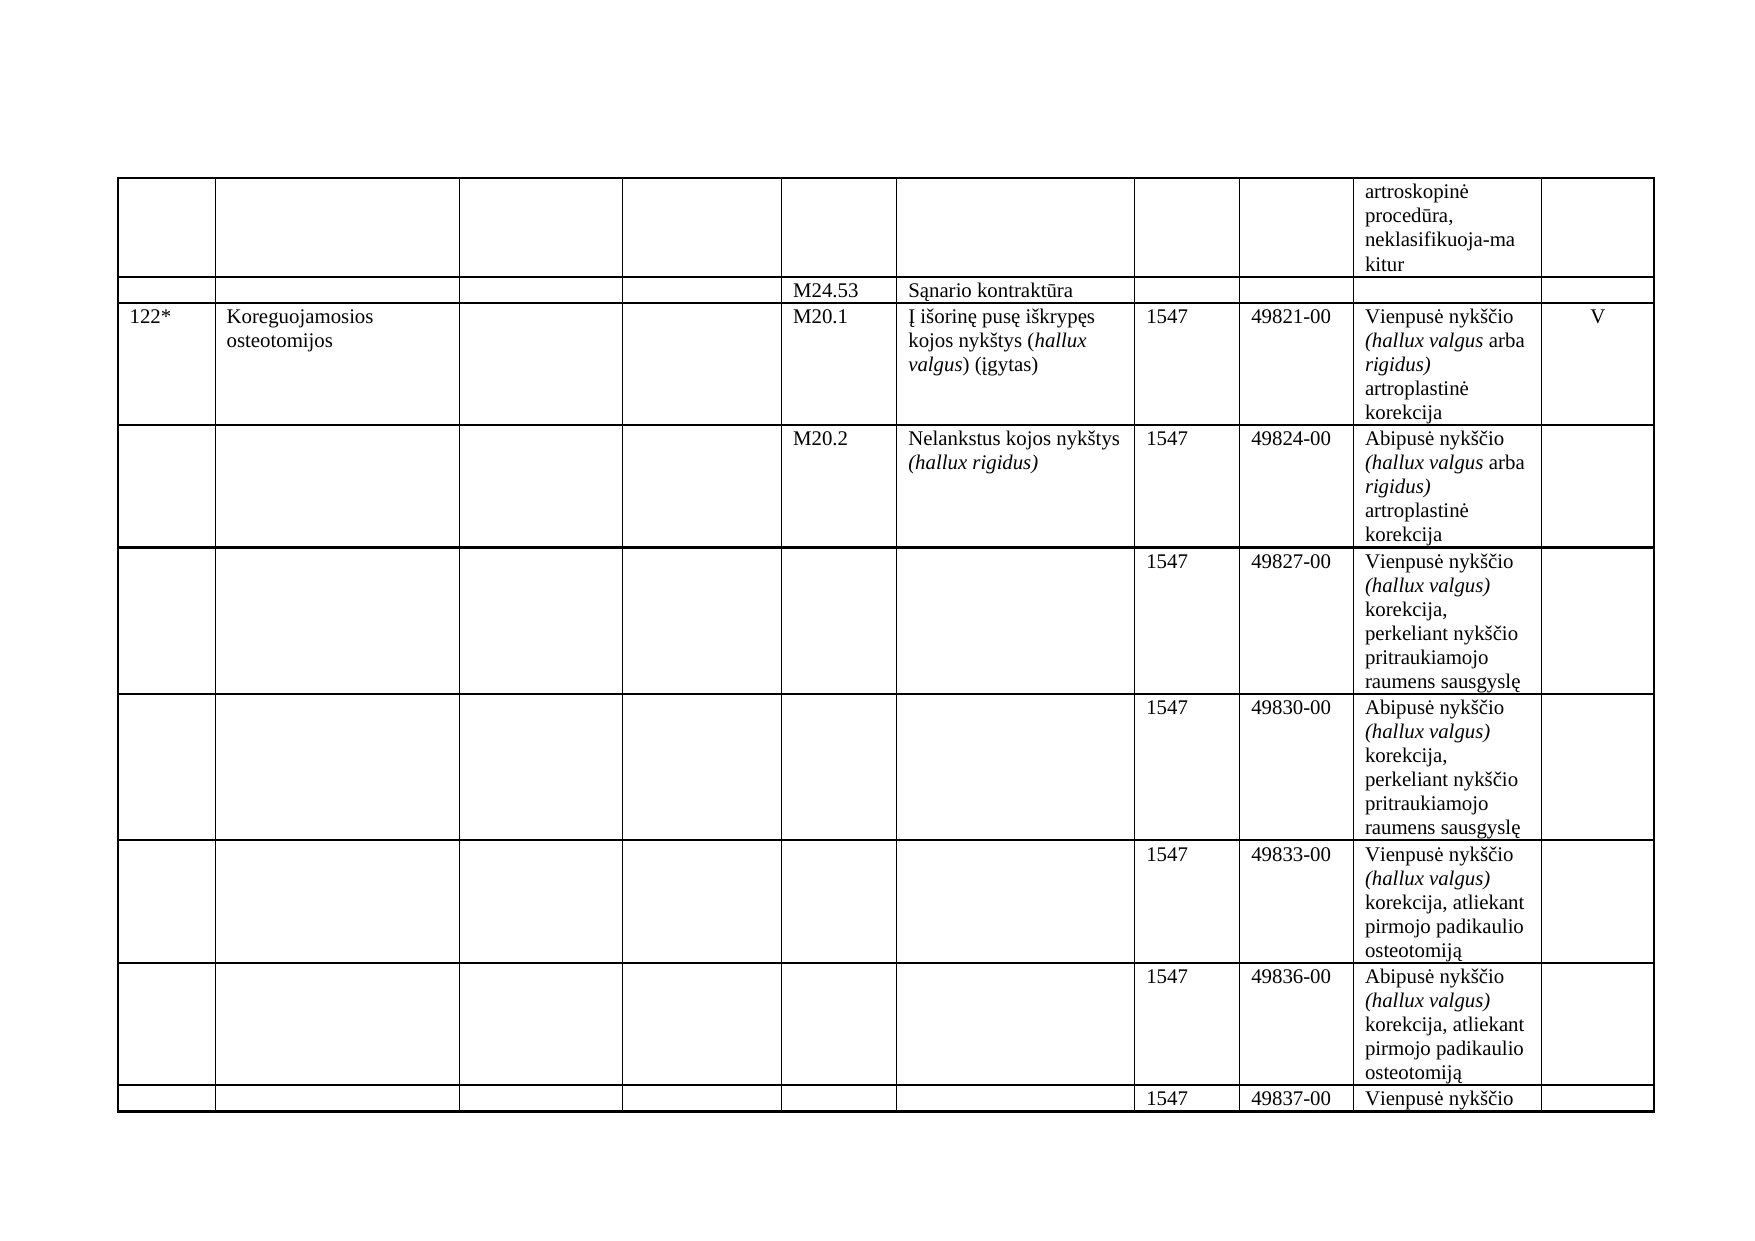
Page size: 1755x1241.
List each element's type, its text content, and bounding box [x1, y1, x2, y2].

table_cell [1240, 179, 1353, 276]
table_cell [1542, 695, 1653, 839]
table_cell [623, 695, 781, 839]
table_cell [897, 549, 1134, 693]
table_cell [216, 841, 459, 962]
table_cell [460, 304, 622, 424]
table_cell [623, 179, 781, 276]
table_cell [119, 426, 215, 546]
table_cell [460, 278, 622, 302]
table_cell [897, 695, 1134, 839]
table_cell Abipusė nykščio (hallux valgus arba rigidus) artroplastinė korekcija [1354, 426, 1541, 546]
table_cell 1547 [1135, 1086, 1239, 1110]
table_cell [119, 964, 215, 1084]
table_cell 1547 [1135, 841, 1239, 962]
table_cell [119, 841, 215, 962]
table_cell [216, 964, 459, 1084]
table_cell Vienpusė nykščio [1354, 1086, 1541, 1110]
table_cell [119, 695, 215, 839]
table_cell [1135, 278, 1239, 302]
table_cell [1542, 1086, 1653, 1110]
table_cell Abipusė nykščio (hallux valgus) korekcija, perkeliant nykščio pritraukiamojo raumens sausgyslę [1354, 695, 1541, 839]
table_cell [119, 179, 215, 276]
table_cell [119, 549, 215, 693]
table_cell [1542, 278, 1653, 302]
table_cell [460, 841, 622, 962]
table_cell 49830-00 [1240, 695, 1353, 839]
table_cell 1547 [1135, 695, 1239, 839]
table_cell 1547 [1135, 964, 1239, 1084]
table_cell [1542, 841, 1653, 962]
table_cell 49836-00 [1240, 964, 1353, 1084]
table_cell Koreguojamosios osteotomijos [216, 304, 459, 424]
table_cell [216, 695, 459, 839]
table_cell [1240, 278, 1353, 302]
table_cell [623, 841, 781, 962]
table_cell [782, 1086, 896, 1110]
table_cell [1542, 964, 1653, 1084]
table_cell M20.1 [782, 304, 896, 424]
table_cell [782, 695, 896, 839]
table_cell [623, 964, 781, 1084]
table_cell [782, 964, 896, 1084]
table_cell [460, 179, 622, 276]
table_cell [1542, 549, 1653, 693]
table_cell Vienpusė nykščio (hallux valgus) korekcija, atliekant pirmojo padikaulio osteotomiją [1354, 841, 1541, 962]
table_cell [460, 695, 622, 839]
table_cell 1547 [1135, 304, 1239, 424]
table_cell M24.53 [782, 278, 896, 302]
table_cell [216, 179, 459, 276]
table_cell [460, 1086, 622, 1110]
table_cell Abipusė nykščio (hallux valgus) korekcija, atliekant pirmojo padikaulio osteotomiją [1354, 964, 1541, 1084]
table_cell [460, 549, 622, 693]
table_cell [1354, 278, 1541, 302]
table_cell artroskopinė procedūra, neklasifikuoja-ma kitur [1354, 179, 1541, 276]
table_cell [119, 1086, 215, 1110]
table_cell [782, 549, 896, 693]
table_cell [623, 426, 781, 546]
table_cell [782, 841, 896, 962]
table_cell [623, 1086, 781, 1110]
table_cell 49837-00 [1240, 1086, 1353, 1110]
table_cell [216, 1086, 459, 1110]
table_cell [460, 964, 622, 1084]
table_cell [623, 304, 781, 424]
table_cell 49824-00 [1240, 426, 1353, 546]
table_cell [119, 278, 215, 302]
table_cell [1135, 179, 1239, 276]
table_cell [216, 278, 459, 302]
table_cell Sąnario kontraktūra [897, 278, 1134, 302]
table_cell [216, 426, 459, 546]
table_cell [1542, 426, 1653, 546]
table_cell Vienpusė nykščio (hallux valgus arba rigidus) artroplastinė korekcija [1354, 304, 1541, 424]
table_cell Į išorinę pusę iškrypęs kojos nykštys (hallux valgus) (įgytas) [897, 304, 1134, 424]
table_cell Nelankstus kojos nykštys (hallux rigidus) [897, 426, 1134, 546]
table_cell [1542, 179, 1653, 276]
table_cell V [1542, 304, 1653, 424]
table_cell [897, 841, 1134, 962]
table_cell [897, 179, 1134, 276]
table_cell M20.2 [782, 426, 896, 546]
table_cell [897, 1086, 1134, 1110]
table_cell [782, 179, 896, 276]
table_cell 49821-00 [1240, 304, 1353, 424]
table_cell [623, 549, 781, 693]
table_cell 49827-00 [1240, 549, 1353, 693]
table_cell [216, 549, 459, 693]
table_cell [623, 278, 781, 302]
table_cell [460, 426, 622, 546]
table_cell [897, 964, 1134, 1084]
table_cell 1547 [1135, 549, 1239, 693]
table_cell 49833-00 [1240, 841, 1353, 962]
table_cell Vienpusė nykščio (hallux valgus) korekcija, perkeliant nykščio pritraukiamojo raumens sausgyslę [1354, 549, 1541, 693]
table_cell 1547 [1135, 426, 1239, 546]
table_cell 122* [119, 304, 215, 424]
